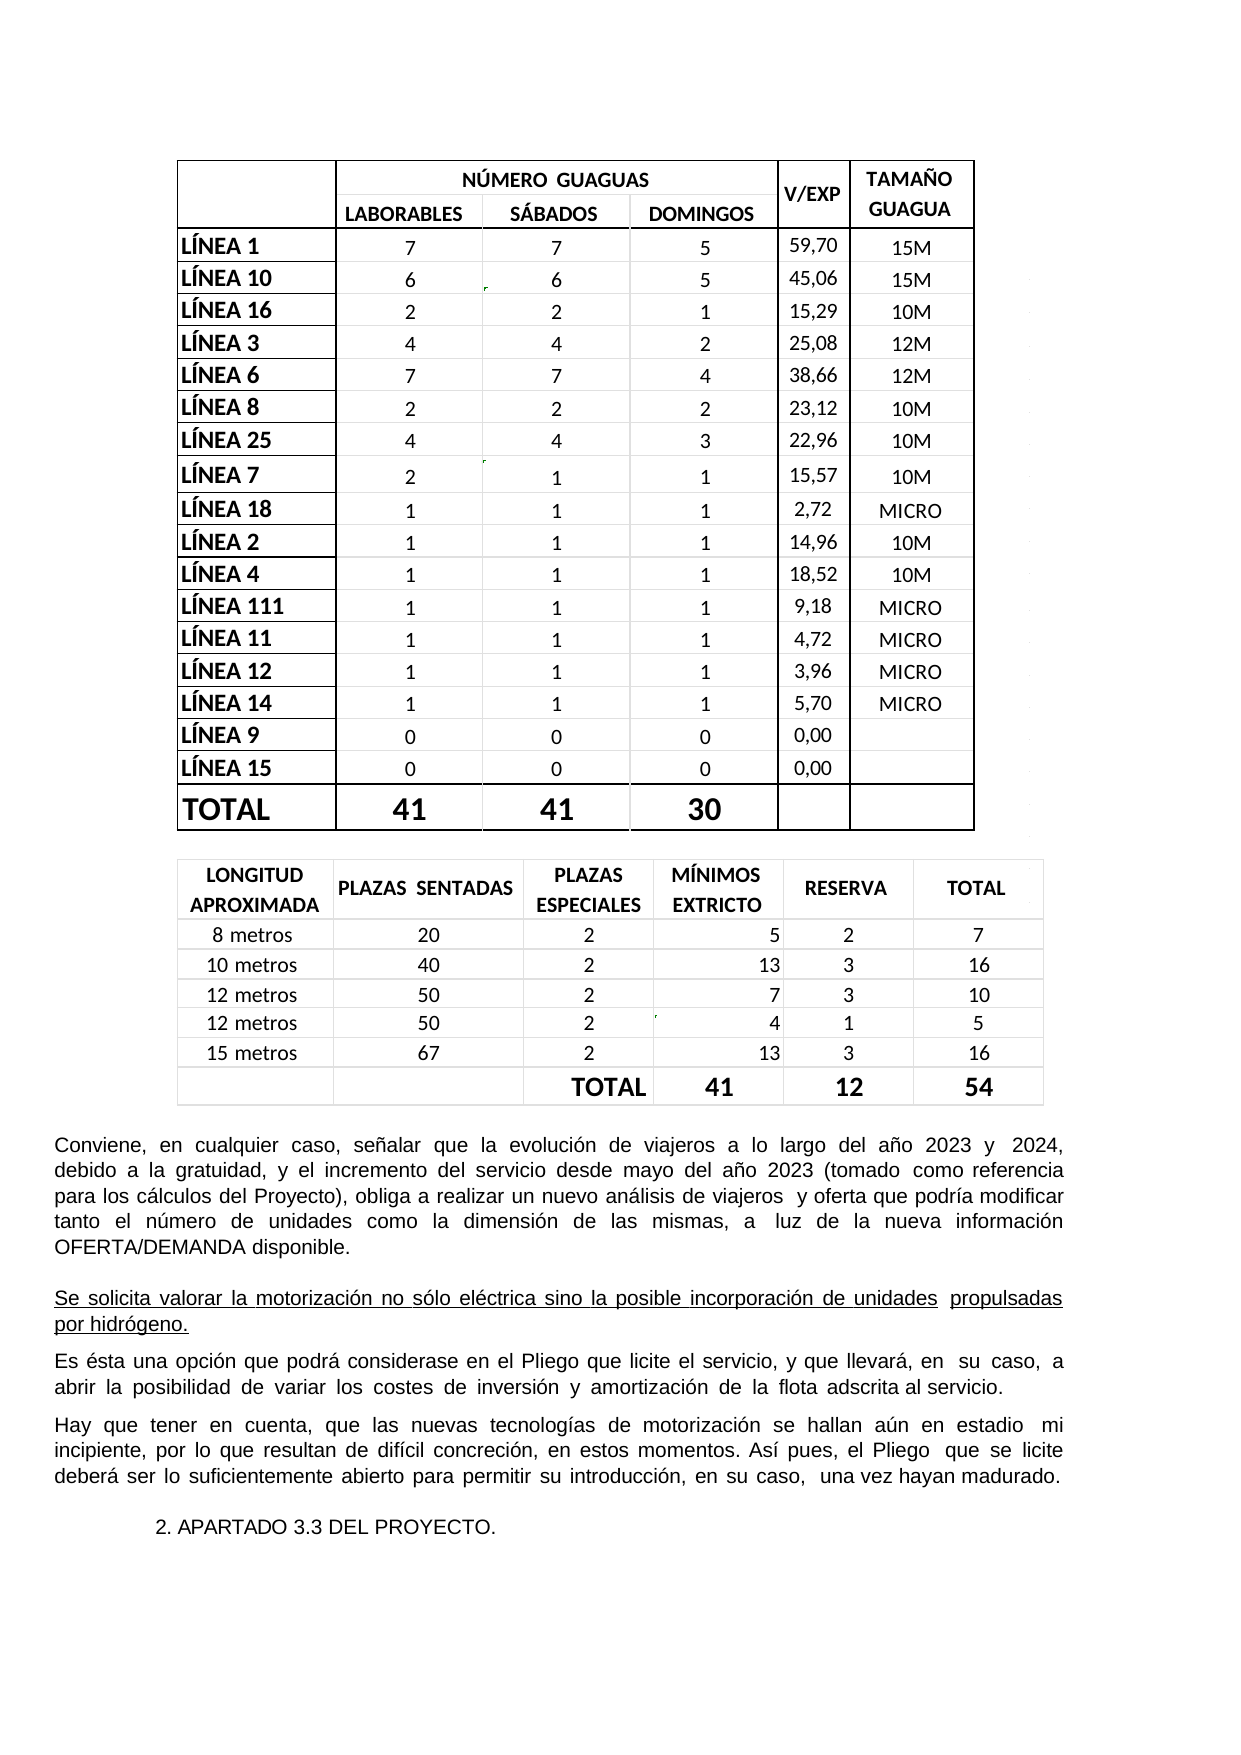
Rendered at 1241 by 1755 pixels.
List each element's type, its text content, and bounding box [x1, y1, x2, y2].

table_cell 3,96 [779, 654, 849, 686]
table_cell 1 [483, 622, 629, 653]
table_cell 1 [631, 622, 777, 653]
table_cell 6 [483, 262, 629, 293]
table_cell 40 [334, 950, 523, 977]
table_cell [851, 751, 973, 783]
table_cell 1 [483, 654, 629, 686]
table_cell LÍNEA 11 [178, 622, 335, 653]
table_cell 50 [334, 980, 523, 1007]
table_cell 4,72 [779, 622, 849, 653]
table_cell 10M [851, 391, 973, 422]
table_cell LÍNEA 14 [178, 687, 335, 718]
table_cell 0 [483, 751, 629, 783]
table_cell MICRO [851, 687, 973, 718]
table_cell 16 [914, 1038, 1043, 1066]
table_cell 1 [631, 525, 777, 556]
text Es ésta una opción que podrá considerase en el Pliego que licite el servicio, y que llevará, en su caso, a abrir la posibilidad de variar los costes de inversión y amortización de la flota adscrita al servicio. [54, 1349, 1064, 1399]
table_header LONGITUD APROXIMADA [178, 860, 333, 918]
table_cell 7 [337, 229, 482, 261]
table_cell 1 [483, 493, 629, 524]
table_cell 12M [851, 359, 973, 390]
table_cell LÍNEA 111 [178, 590, 335, 621]
table_cell 59,70 [779, 229, 849, 261]
table_cell 0 [337, 719, 482, 750]
table_cell 7 [483, 359, 629, 390]
table_cell LÍNEA 15 [178, 751, 335, 783]
table_cell 5 [654, 920, 783, 948]
table_cell 20 [334, 920, 523, 948]
table_cell 5,70 [779, 687, 849, 718]
table_cell 2 [524, 980, 653, 1007]
table_cell MICRO [851, 654, 973, 686]
table_cell LÍNEA 3 [178, 326, 335, 358]
table_cell 4 [337, 423, 482, 454]
table_cell 1 [631, 590, 777, 621]
table_cell LÍNEA 8 [178, 391, 335, 422]
table_cell LÍNEA 9 [178, 719, 335, 750]
table_header TOTAL [914, 860, 1043, 918]
text Conviene, en cualquier caso, señalar que la evolución de viajeros a lo largo del año 2023 y 2024, debido a la gratuidad, y el incremento del servicio desde mayo del año 2023 (tomado como referencia para los cálculos del Proyecto), obliga a realizar un nuevo análisis de viajeros y oferta que podría modificar tanto el número de unidades como la dimensión de las mismas, a luz de la nueva información OFERTA/DEMANDA disponible. [54, 1133, 1064, 1259]
table_header PLAZAS SENTADAS [334, 860, 523, 918]
table_cell 5 [914, 1008, 1043, 1037]
table_cell 23,12 [779, 391, 849, 422]
table_cell 1 [337, 493, 482, 524]
table_cell 5 [631, 229, 777, 261]
table_cell 41 [654, 1068, 783, 1104]
table_cell LÍNEA 12 [178, 654, 335, 686]
table_cell 1 [483, 558, 629, 589]
table_cell 7 [654, 980, 783, 1007]
table_cell 1 [337, 654, 482, 686]
table_cell 1 [631, 558, 777, 589]
table_header TAMAÑO GUAGUA [851, 161, 973, 227]
table_cell LÍNEA 6 [178, 359, 335, 390]
table_cell [851, 719, 973, 750]
table_cell 15 metros [178, 1038, 333, 1066]
table_header PLAZAS ESPECIALES [524, 860, 653, 918]
table_cell 67 [334, 1038, 523, 1066]
table_cell LÍNEA 1 [178, 229, 335, 261]
table_cell 10M [851, 525, 973, 556]
table_cell 1 [337, 525, 482, 556]
table_cell LÍNEA 7 [178, 456, 335, 492]
table_cell 6 [337, 262, 482, 293]
table_cell 10M [851, 456, 973, 492]
table_cell 3 [631, 423, 777, 454]
table_cell 10M [851, 423, 973, 454]
table_cell 2 [524, 950, 653, 977]
table_cell 1 [483, 456, 629, 492]
table_cell MICRO [851, 622, 973, 653]
table_cell 45,06 [779, 262, 849, 293]
table_cell 13 [654, 1038, 783, 1066]
table_cell LÍNEA 16 [178, 294, 335, 325]
table_cell 12 metros [178, 980, 333, 1007]
table_header NÚMERO GUAGUAS [337, 161, 777, 194]
table_cell 15,57 [779, 456, 849, 492]
table_cell 2 [337, 391, 482, 422]
table_cell 0,00 [779, 719, 849, 750]
table_cell 2 [524, 1008, 653, 1037]
table_cell 1 [631, 493, 777, 524]
table_cell [851, 785, 973, 829]
table_header [178, 161, 335, 227]
table_cell 13 [654, 950, 783, 977]
table_cell [334, 1068, 523, 1104]
table_cell 4 [631, 359, 777, 390]
table_cell 7 [483, 229, 629, 261]
table_cell SÁBADOS [483, 195, 629, 227]
table_cell 16 [914, 950, 1043, 977]
table_cell 41 [337, 785, 482, 829]
table_cell 1 [631, 456, 777, 492]
table_cell 1 [337, 590, 482, 621]
table_cell TOTAL [178, 785, 335, 829]
table_cell TOTAL [524, 1068, 653, 1104]
table_cell 18,52 [779, 558, 849, 589]
table_cell DOMINGOS [631, 195, 777, 227]
table_cell 2 [524, 920, 653, 948]
table_cell 1 [337, 622, 482, 653]
table_cell 2 [337, 456, 482, 492]
table_cell 2 [631, 391, 777, 422]
table_cell 2 [483, 294, 629, 325]
table_cell 7 [337, 359, 482, 390]
table_cell 14,96 [779, 525, 849, 556]
table_cell 50 [334, 1008, 523, 1037]
table_cell 25,08 [779, 326, 849, 358]
table_cell 4 [337, 326, 482, 358]
table_cell 2 [631, 326, 777, 358]
table_cell 10M [851, 558, 973, 589]
table_cell 1 [483, 590, 629, 621]
table_cell 12M [851, 326, 973, 358]
text Hay que tener en cuenta, que las nuevas tecnologías de motorización se hallan aún en estadio mi incipiente, por lo que resultan de difícil concreción, en estos momentos. Así pues, el Pliego que se licite deberá ser lo suficientemente abierto para permitir su introducción, en su caso, una vez hayan madurado. [54, 1413, 1064, 1488]
table_cell 1 [337, 558, 482, 589]
table_cell 1 [784, 1008, 913, 1037]
table_cell 4 [654, 1008, 783, 1037]
table_cell 2 [784, 920, 913, 948]
table_cell 0 [483, 719, 629, 750]
table_cell 1 [483, 525, 629, 556]
table_cell 0 [631, 719, 777, 750]
table_cell 1 [483, 687, 629, 718]
table_cell LÍNEA 25 [178, 423, 335, 454]
table_cell LÍNEA 4 [178, 558, 335, 589]
table_header V/EXP [779, 161, 849, 227]
table_cell 2 [337, 294, 482, 325]
table_cell 15,29 [779, 294, 849, 325]
table_cell 5 [631, 262, 777, 293]
table_cell 15M [851, 229, 973, 261]
table_cell 0 [631, 751, 777, 783]
table_cell 1 [337, 687, 482, 718]
table_cell MICRO [851, 493, 973, 524]
table_cell 10 [914, 980, 1043, 1007]
table_cell MICRO [851, 590, 973, 621]
table_cell 0 [337, 751, 482, 783]
table_header MÍNIMOS EXTRICTO [654, 860, 783, 918]
table_cell 1 [631, 654, 777, 686]
table_cell 2 [524, 1038, 653, 1066]
table_cell LÍNEA 10 [178, 262, 335, 293]
table_cell 1 [631, 687, 777, 718]
table_cell 15M [851, 262, 973, 293]
table_cell 1 [631, 294, 777, 325]
table_cell 9,18 [779, 590, 849, 621]
table_cell 3 [784, 1038, 913, 1066]
table_cell LÍNEA 2 [178, 525, 335, 556]
table_header RESERVA [784, 860, 913, 918]
table_cell 3 [784, 950, 913, 977]
table_cell 10 metros [178, 950, 333, 977]
table_cell 2 [483, 391, 629, 422]
text Se solicita valorar la motorización no sólo eléctrica sino la posible incorporación de unidades propulsadas por hidrógeno. [54, 1286, 1064, 1336]
table_cell 10M [851, 294, 973, 325]
table_cell 2,72 [779, 493, 849, 524]
table_cell 22,96 [779, 423, 849, 454]
table_cell 38,66 [779, 359, 849, 390]
table_cell 7 [914, 920, 1043, 948]
table_cell 12 [784, 1068, 913, 1104]
table_cell 4 [483, 326, 629, 358]
table_cell [779, 785, 849, 829]
table_cell 0,00 [779, 751, 849, 783]
table_cell 12 metros [178, 1008, 333, 1037]
table_cell 30 [631, 785, 777, 829]
table_cell 8 metros [178, 920, 333, 948]
table_cell 4 [483, 423, 629, 454]
table_cell LÍNEA 18 [178, 493, 335, 524]
table_cell 54 [914, 1068, 1043, 1104]
table_cell 41 [483, 785, 629, 829]
list APARTADO 3.3 DEL PROYECTO. [155, 1514, 1076, 1538]
table_cell [178, 1068, 333, 1104]
table_cell 3 [784, 980, 913, 1007]
table_cell LABORABLES [337, 195, 482, 227]
